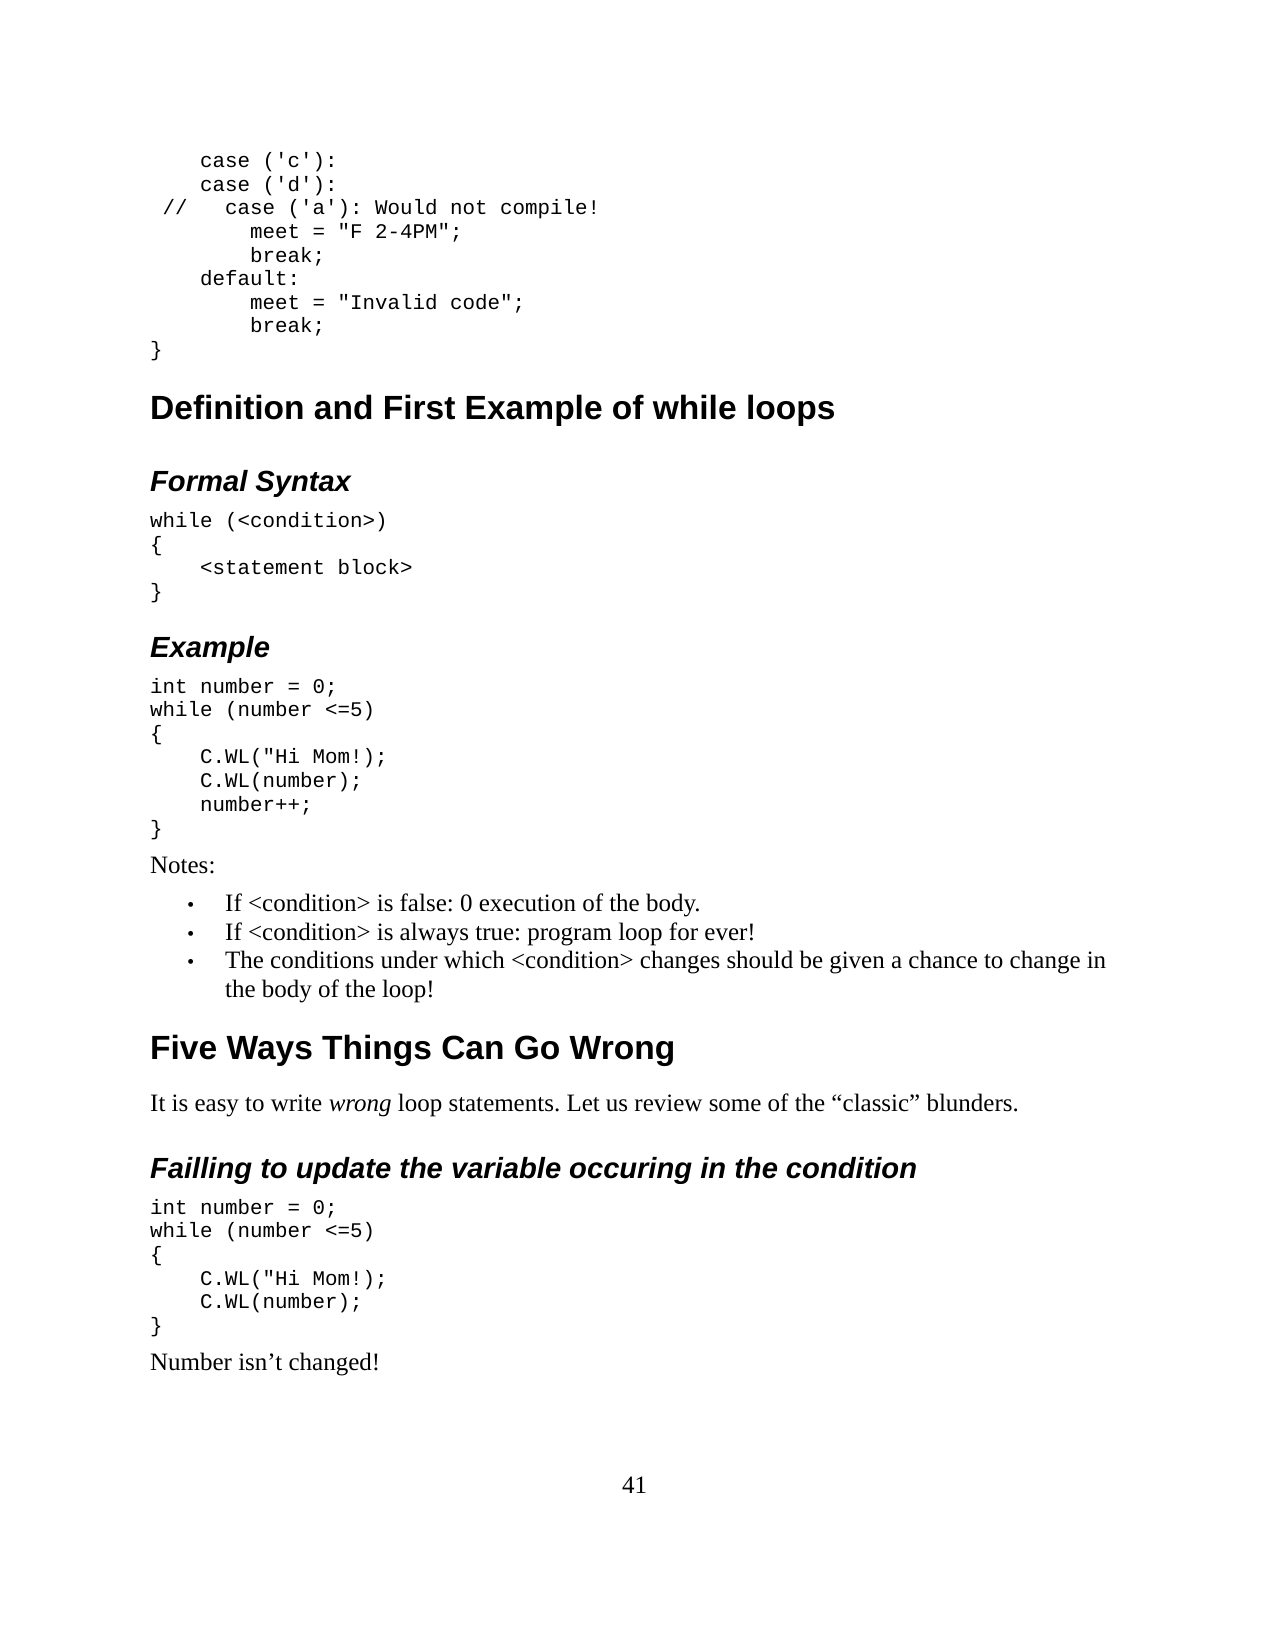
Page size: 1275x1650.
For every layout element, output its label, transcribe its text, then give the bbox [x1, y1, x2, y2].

text It is easy to write wrong loop statements. Let us review some of the “classic” blunders. [150, 1088, 1125, 1117]
text } [150, 1315, 1125, 1338]
text default: [150, 268, 1125, 292]
text number++; [150, 794, 1125, 817]
text int number = 0; [150, 1197, 1125, 1220]
subtitle Definition and First Example of while loops [150, 388, 1125, 426]
text { [150, 1244, 1125, 1268]
text { [150, 723, 1125, 747]
text C.WL(number); [150, 770, 1125, 794]
text C.WL("Hi Mom!); [150, 747, 1125, 770]
subtitle Five Ways Things Can Go Wrong [150, 1028, 1125, 1066]
text break; [150, 316, 1125, 339]
subtitle Formal Syntax [150, 464, 1125, 497]
text C.WL("Hi Mom!); [150, 1268, 1125, 1291]
text Notes: [150, 850, 1125, 879]
text } [150, 581, 1125, 604]
text Number isn’t changed! [150, 1347, 1125, 1376]
text break; [150, 244, 1125, 268]
text C.WL(number); [150, 1291, 1125, 1315]
text <statement block> [150, 557, 1125, 581]
text case ('d'): [150, 174, 1125, 197]
text while (number <=5) [150, 1220, 1125, 1244]
subtitle Example [150, 629, 1125, 663]
text } [150, 339, 1125, 363]
list The conditions under which <condition> changes should be given a chance to change in the body of the loop! [187, 945, 1125, 1003]
list If <condition> is false: 0 execution of the body. [187, 888, 1125, 917]
text meet = "F 2-4PM"; [150, 221, 1125, 244]
text while (number <=5) [150, 699, 1125, 723]
text } [150, 817, 1125, 841]
text // case ('a'): Would not compile! [150, 197, 1125, 221]
subtitle Failling to update the variable occuring in the condition [150, 1151, 1125, 1184]
text meet = "Invalid code"; [150, 292, 1125, 316]
text case ('c'): [150, 150, 1125, 174]
list If <condition> is always true: program loop for ever! [187, 917, 1125, 945]
text { [150, 534, 1125, 557]
text int number = 0; [150, 676, 1125, 699]
text while (<condition>) [150, 510, 1125, 534]
